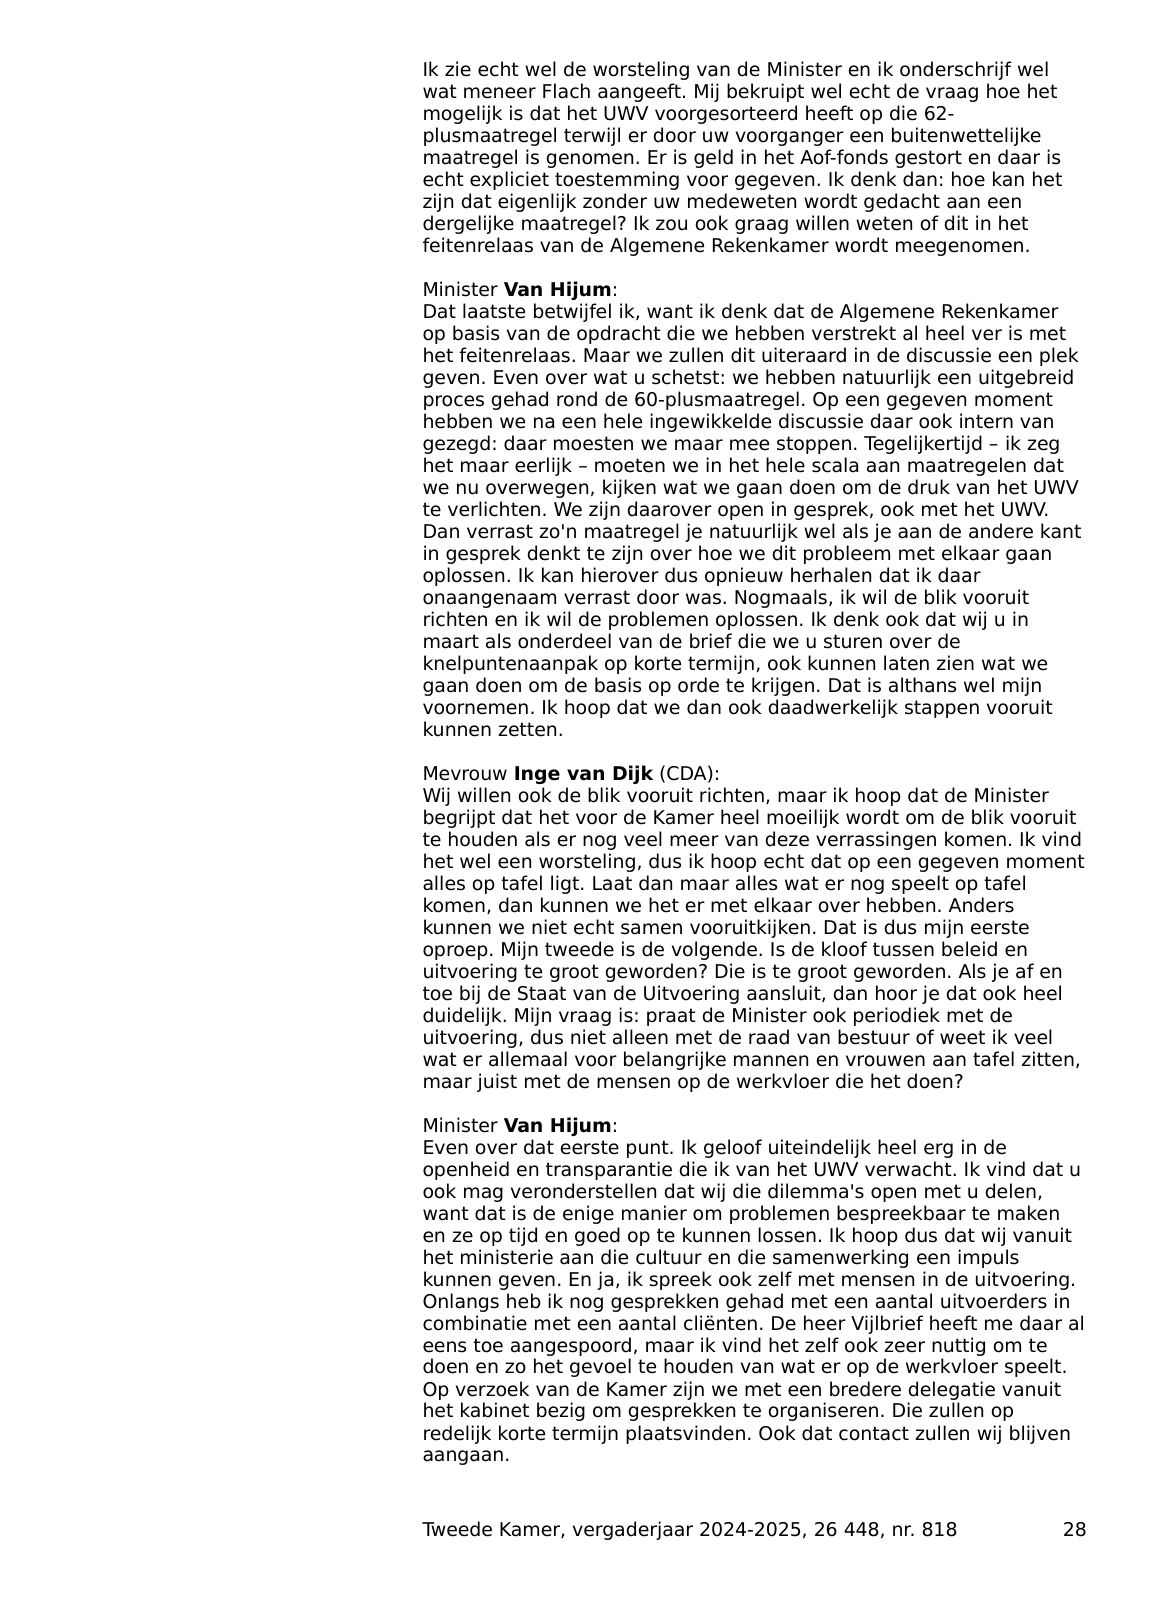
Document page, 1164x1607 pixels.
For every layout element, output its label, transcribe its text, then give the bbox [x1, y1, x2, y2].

text Minister Van Hijum: [422, 1115, 1087, 1137]
text Even over dat eerste punt. Ik geloof uiteindelijk heel erg in de openheid en transparantie die ik van het UWV verwacht. Ik vind dat u ook mag veronderstellen dat wij die dilemma's open met u delen, want dat is de enige manier om problemen bespreekbaar te maken en ze op tijd en goed op te kunnen lossen. Ik hoop dus dat wij vanuit het ministerie aan die cultuur en die samenwerking een impuls kunnen geven. En ja, ik spreek ook zelf met mensen in de uitvoering. Onlangs heb ik nog gesprekken gehad met een aantal uitvoerders in combinatie met een aantal cliënten. De heer Vijlbrief heeft me daar al eens toe aangespoord, maar ik vind het zelf ook zeer nuttig om te doen en zo het gevoel te houden van wat er op de werkvloer speelt. Op verzoek van de Kamer zijn we met een bredere delegatie vanuit het kabinet bezig om gesprekken te organiseren. Die zullen op redelijk korte termijn plaatsvinden. Ook dat contact zullen wij blijven aangaan. [422, 1137, 1087, 1466]
text Dat laatste betwijfel ik, want ik denk dat de Algemene Rekenkamer op basis van de opdracht die we hebben verstrekt al heel ver is met het feitenrelaas. Maar we zullen dit uiteraard in de discussie een plek geven. Even over wat u schetst: we hebben natuurlijk een uitgebreid proces gehad rond de 60-plusmaatregel. Op een gegeven moment hebben we na een hele ingewikkelde discussie daar ook intern van gezegd: daar moesten we maar mee stoppen. Tegelijkertijd – ik zeg het maar eerlijk – moeten we in het hele scala aan maatregelen dat we nu overwegen, kijken wat we gaan doen om de druk van het UWV te verlichten. We zijn daarover open in gesprek, ook met het UWV. Dan verrast zo'n maatregel je natuurlijk wel als je aan de andere kant in gesprek denkt te zijn over hoe we dit probleem met elkaar gaan oplossen. Ik kan hierover dus opnieuw herhalen dat ik daar onaangenaam verrast door was. Nogmaals, ik wil de blik vooruit richten en ik wil de problemen oplossen. Ik denk ook dat wij u in maart als onderdeel van de brief die we u sturen over de knelpuntenaanpak op korte termijn, ook kunnen laten zien wat we gaan doen om de basis op orde te krijgen. Dat is althans wel mijn voornemen. Ik hoop dat we dan ook daadwerkelijk stappen vooruit kunnen zetten. [422, 301, 1087, 741]
text Mevrouw Inge van Dijk (CDA): [422, 763, 1087, 785]
text Minister Van Hijum: [422, 279, 1087, 301]
text Ik zie echt wel de worsteling van de Minister en ik onderschrijf wel wat meneer Flach aangeeft. Mij bekruipt wel echt de vraag hoe het mogelijk is dat het UWV voorgesorteerd heeft op die 62-plusmaatregel terwijl er door uw voorganger een buitenwettelijke maatregel is genomen. Er is geld in het Aof-fonds gestort en daar is echt expliciet toestemming voor gegeven. Ik denk dan: hoe kan het zijn dat eigenlijk zonder uw medeweten wordt gedacht aan een dergelijke maatregel? Ik zou ook graag willen weten of dit in het feitenrelaas van de Algemene Rekenkamer wordt meegenomen. [422, 59, 1087, 257]
text Wij willen ook de blik vooruit richten, maar ik hoop dat de Minister begrijpt dat het voor de Kamer heel moeilijk wordt om de blik vooruit te houden als er nog veel meer van deze verrassingen komen. Ik vind het wel een worsteling, dus ik hoop echt dat op een gegeven moment alles op tafel ligt. Laat dan maar alles wat er nog speelt op tafel komen, dan kunnen we het er met elkaar over hebben. Anders kunnen we niet echt samen vooruitkijken. Dat is dus mijn eerste oproep. Mijn tweede is de volgende. Is de kloof tussen beleid en uitvoering te groot geworden? Die is te groot geworden. Als je af en toe bij de Staat van de Uitvoering aansluit, dan hoor je dat ook heel duidelijk. Mijn vraag is: praat de Minister ook periodiek met de uitvoering, dus niet alleen met de raad van bestuur of weet ik veel wat er allemaal voor belangrijke mannen en vrouwen aan tafel zitten, maar juist met de mensen op de werkvloer die het doen? [422, 785, 1087, 1092]
